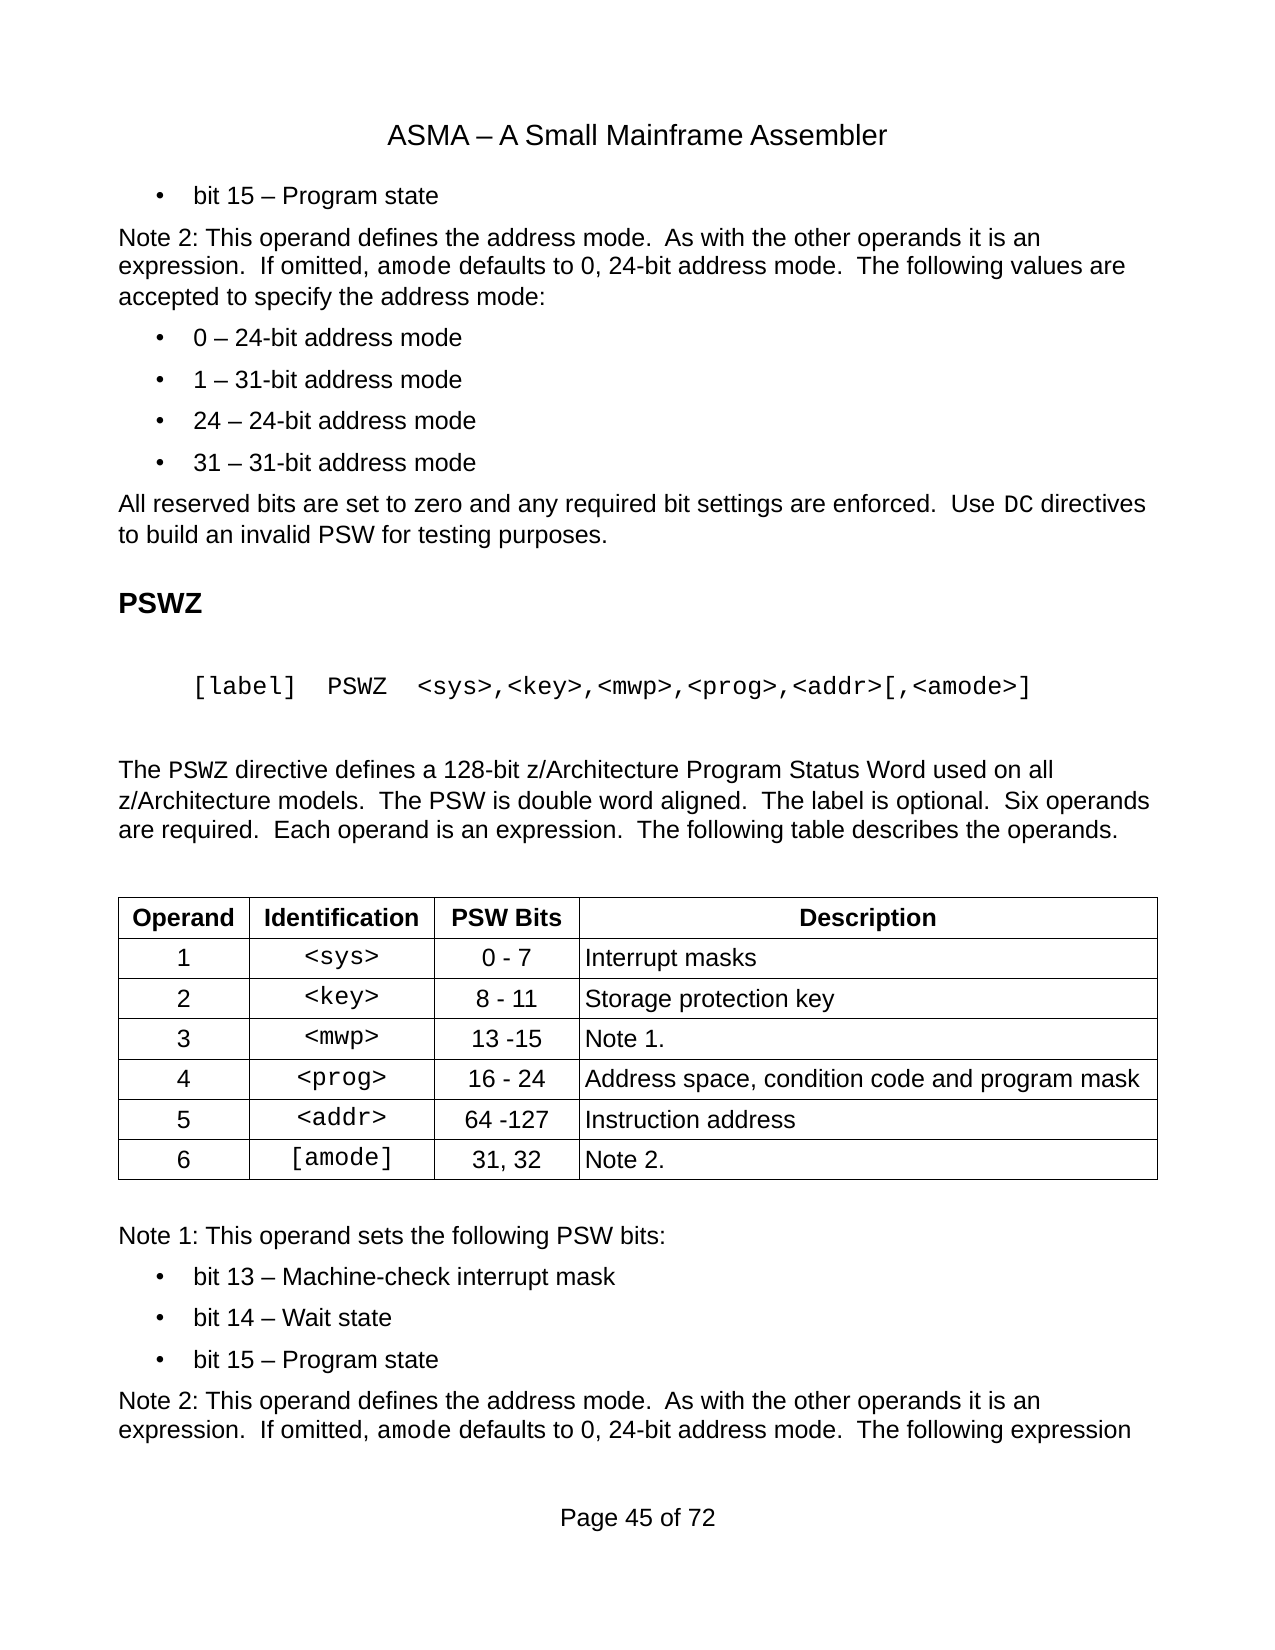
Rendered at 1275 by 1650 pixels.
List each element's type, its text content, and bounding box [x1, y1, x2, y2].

table_cell 64 -127 [435, 1100, 579, 1139]
text Note 2: This operand defines the address mode. As with the other operands it is an expression. If omitted, amode defaults to 0, 24-bit address mode. The following expression [118, 1386, 1157, 1446]
text Note 2: This operand defines the address mode. As with the other operands it is an expression. If omitted, amode defaults to 0, 24-bit address mode. The following values are accepted to specify the address mode: [118, 222, 1157, 311]
list 0 – 24-bit address mode [156, 323, 1157, 352]
list 31 – 31-bit address mode [156, 447, 1157, 476]
list 1 – 31-bit address mode [156, 365, 1157, 394]
table_cell 4 [119, 1060, 249, 1099]
list bit 14 – Wait state [156, 1303, 1157, 1332]
table_header Operand [119, 898, 249, 937]
table_header Identification [250, 898, 434, 937]
table_cell 0 - 7 [435, 939, 579, 978]
list bit 15 – Program state [156, 181, 1157, 210]
list 24 – 24-bit address mode [156, 406, 1157, 435]
list bit 13 – Machine-check interrupt mask [156, 1262, 1157, 1291]
table_header Description [580, 898, 1157, 937]
table_cell <prog> [250, 1060, 434, 1099]
text Note 1: This operand sets the following PSW bits: [118, 1221, 1157, 1249]
table_cell <sys> [250, 939, 434, 978]
table_cell 8 - 11 [435, 979, 579, 1018]
table_cell 3 [119, 1019, 249, 1058]
table_cell 2 [119, 979, 249, 1018]
text The PSWZ directive defines a 128-bit z/Architecture Program Status Word used on all z/Architecture models. The PSW is double word aligned. The label is optional. Six operands are required. Each operand is an expression. The following table describes the operands. [118, 755, 1157, 843]
table_cell Interrupt masks [580, 939, 1157, 978]
table_cell Note 2. [580, 1140, 1157, 1179]
table_cell <key> [250, 979, 434, 1018]
text [label] PSWZ <sys>,<key>,<mwp>,<prog>,<addr>[,<amode>] [192, 673, 1157, 702]
table_cell Address space, condition code and program mask [580, 1060, 1157, 1099]
table_cell <mwp> [250, 1019, 434, 1058]
subtitle PSWZ [118, 586, 1157, 619]
table_cell 1 [119, 939, 249, 978]
table_cell Note 1. [580, 1019, 1157, 1058]
table_cell Instruction address [580, 1100, 1157, 1139]
table_cell 13 -15 [435, 1019, 579, 1058]
table_cell 31, 32 [435, 1140, 579, 1179]
table_cell 5 [119, 1100, 249, 1139]
text All reserved bits are set to zero and any required bit settings are enforced. Use DC directives to build an invalid PSW for testing purposes. [118, 489, 1157, 548]
table_header PSW Bits [435, 898, 579, 937]
list bit 15 – Program state [156, 1345, 1157, 1373]
table_cell Storage protection key [580, 979, 1157, 1018]
table_cell <addr> [250, 1100, 434, 1139]
table_cell 16 - 24 [435, 1060, 579, 1099]
table_cell [amode] [250, 1140, 434, 1179]
table_cell 6 [119, 1140, 249, 1179]
